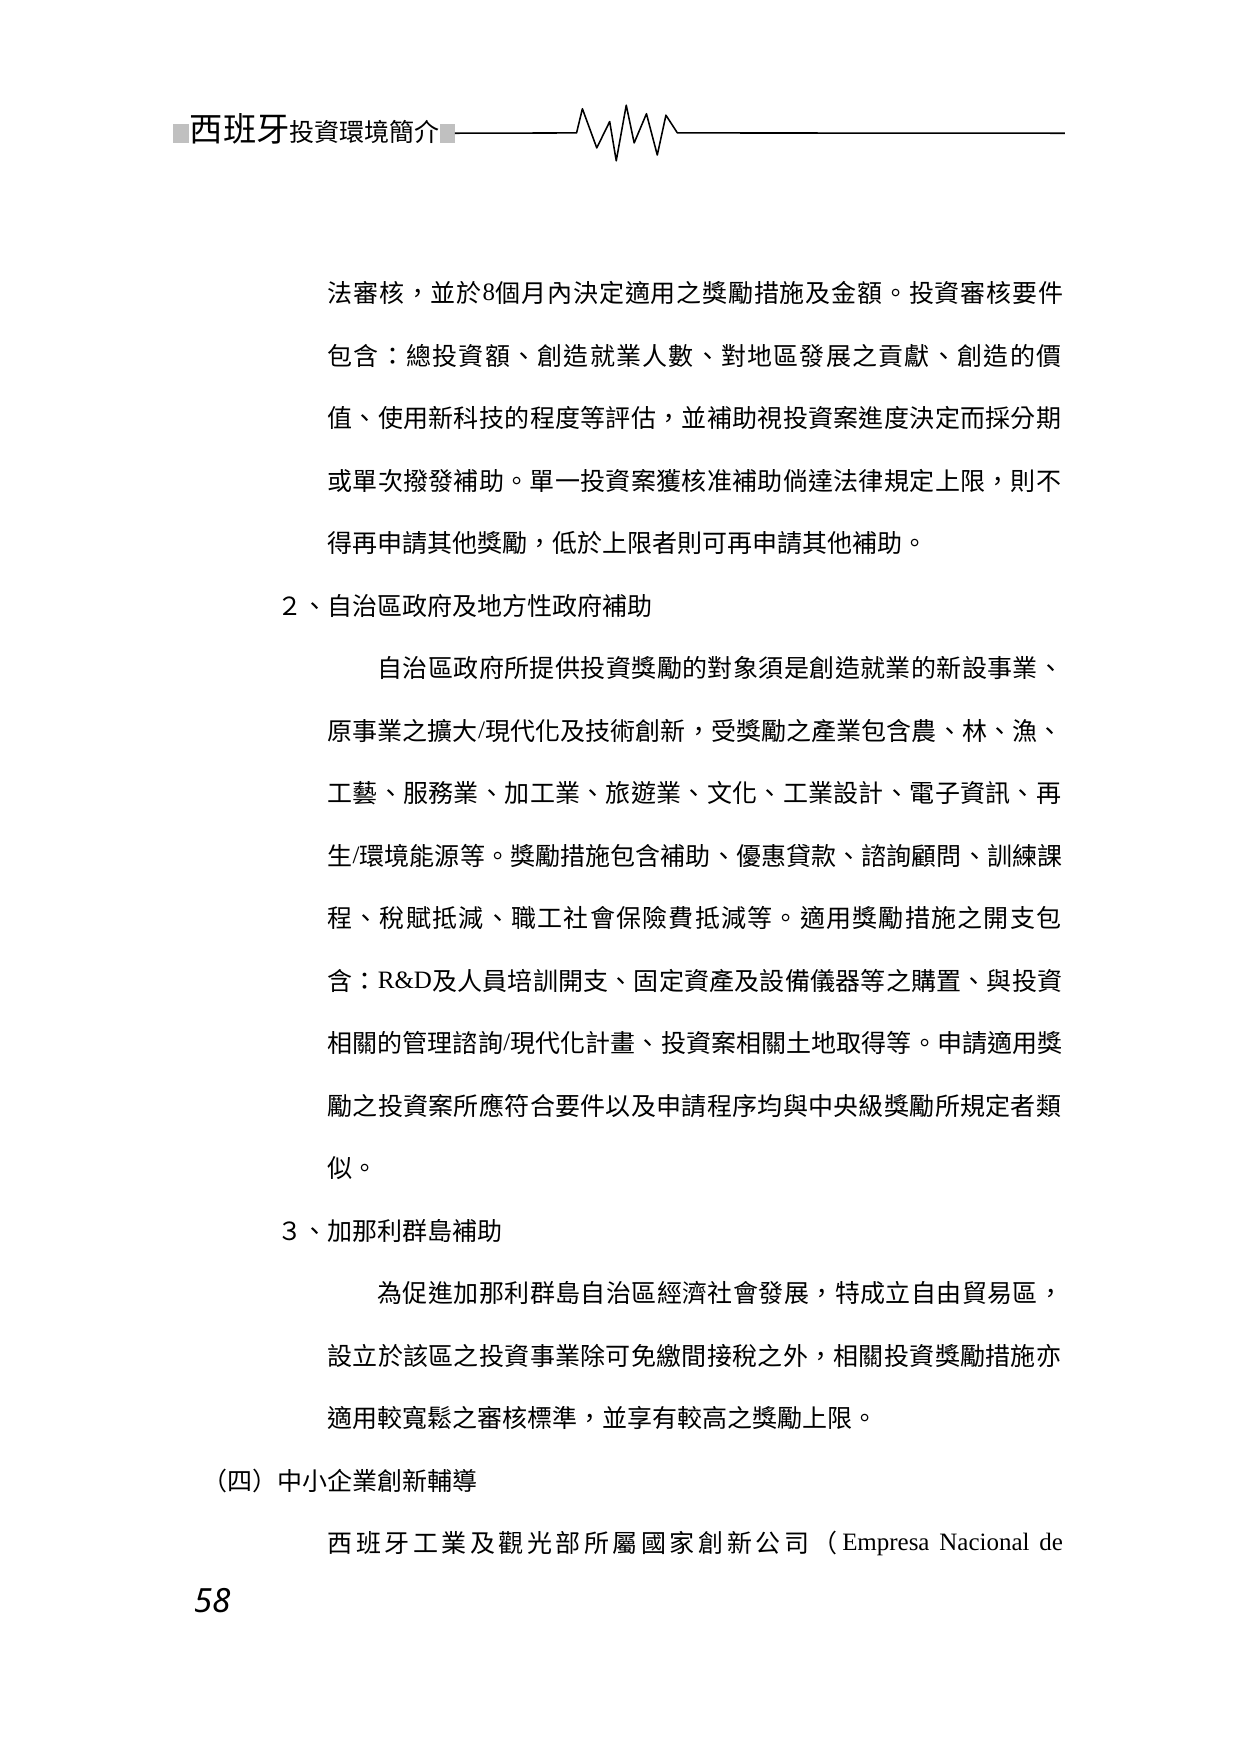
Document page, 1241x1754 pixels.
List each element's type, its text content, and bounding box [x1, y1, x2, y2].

text （四）中小企業創新輔導 [202, 1438, 1063, 1500]
text 法審核，並於8個月內決定適用之獎勵措施及金額。投資審核要件包含：總投資額、創造就業人數、對地區發展之貢獻、創造的價值、使用新科技的程度等評估，並補助視投資案進度決定而採分期或單次撥發補助。單一投資案獲核准補助倘達法律規定上限，則不得再申請其他獎勵，低於上限者則可再申請其他補助。 [327, 250, 1063, 563]
text ３、加那利群島補助 [277, 1188, 1063, 1250]
text 西班牙工業及觀光部所屬國家創新公司（Empresa Nacional de [277, 1500, 1063, 1563]
text 為促進加那利群島自治區經濟社會發展，特成立自由貿易區，設立於該區之投資事業除可免繳間接稅之外，相關投資獎勵措施亦適用較寬鬆之審核標準，並享有較高之獎勵上限。 [327, 1250, 1063, 1438]
text ２、自治區政府及地方性政府補助 [277, 563, 1063, 625]
text 自治區政府所提供投資獎勵的對象須是創造就業的新設事業、原事業之擴大/現代化及技術創新，受獎勵之產業包含農、林、漁、工藝、服務業、加工業、旅遊業、文化、工業設計、電子資訊、再生/環境能源等。獎勵措施包含補助、優惠貸款、諮詢顧問、訓練課程、稅賦抵減、職工社會保險費抵減等。適用獎勵措施之開支包含：R&D及人員培訓開支、固定資產及設備儀器等之購置、與投資相關的管理諮詢/現代化計畫、投資案相關土地取得等。申請適用獎勵之投資案所應符合要件以及申請程序均與中央級獎勵所規定者類似。 [327, 625, 1063, 1188]
